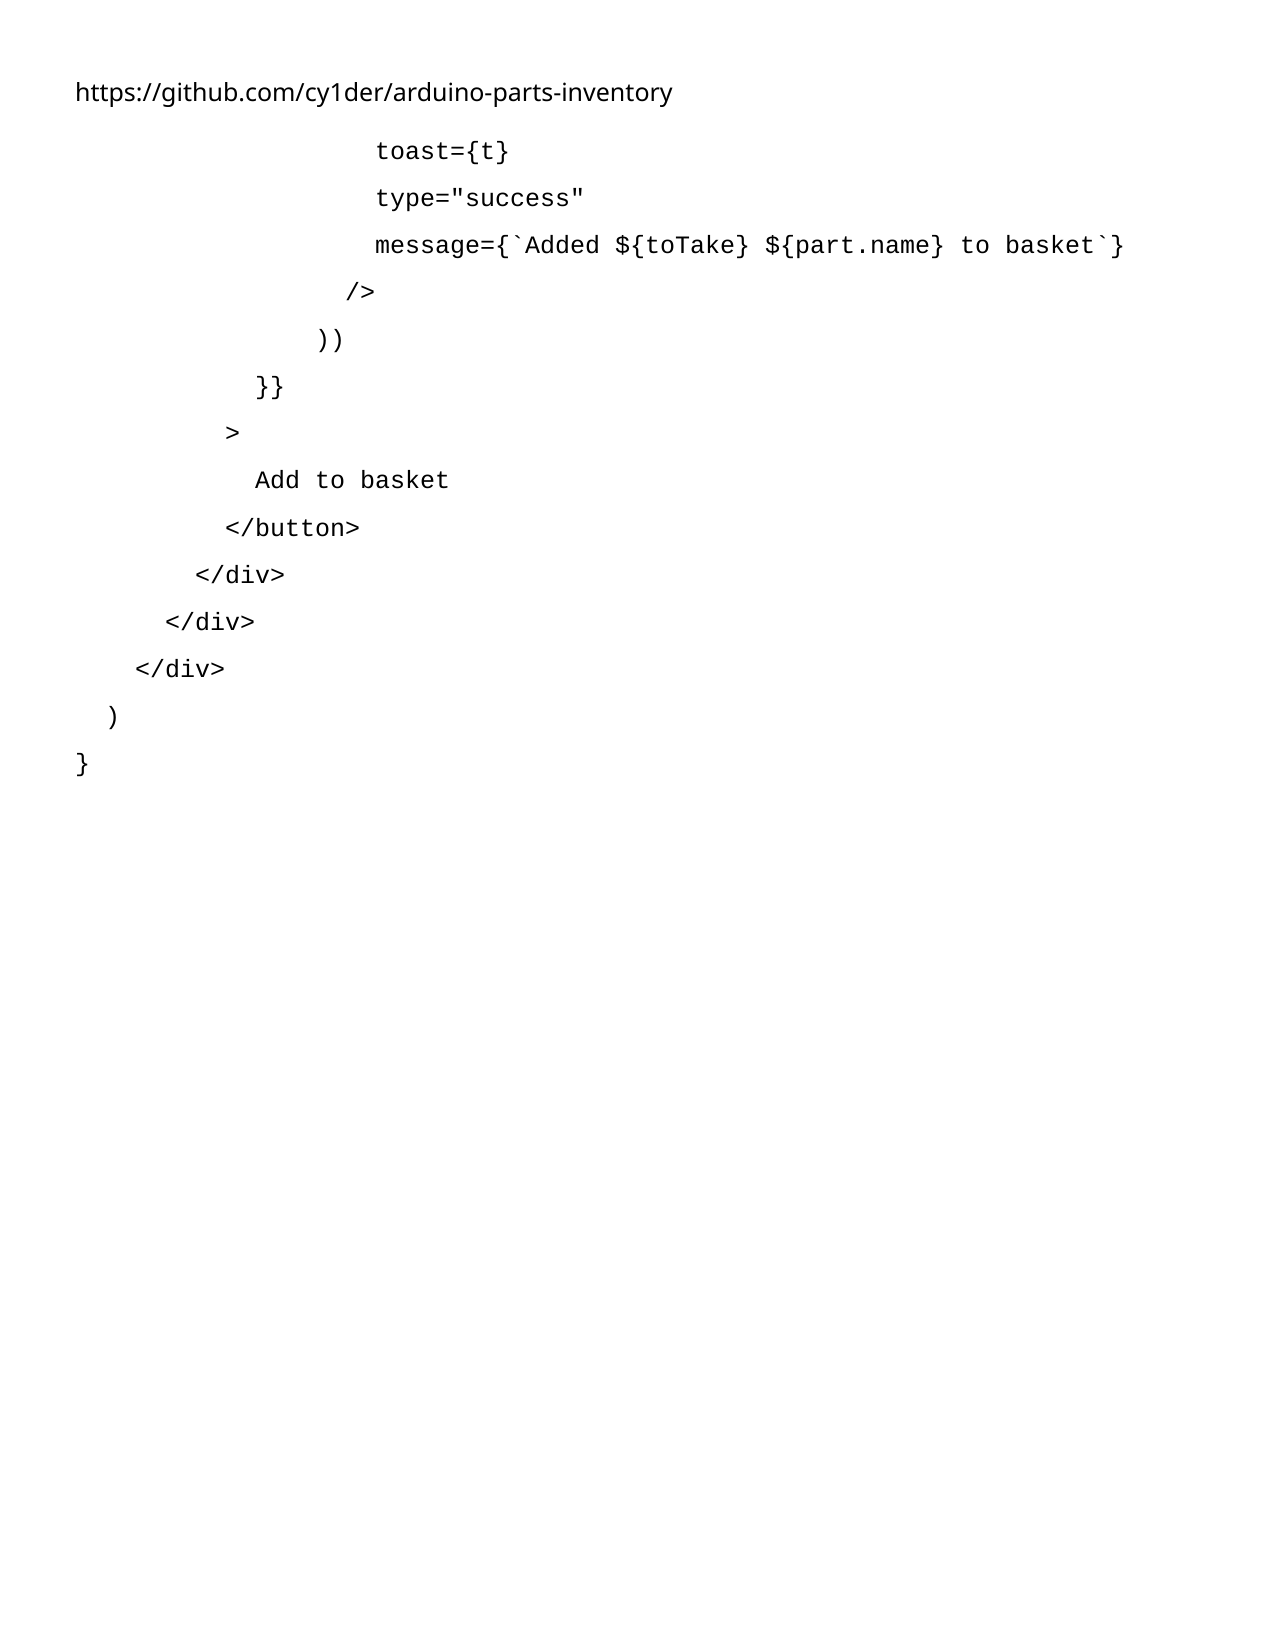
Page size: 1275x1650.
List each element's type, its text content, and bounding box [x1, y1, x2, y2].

text toast={t} [75, 138, 1200, 167]
text > [75, 421, 1200, 449]
text ) [75, 703, 1200, 732]
text Add to basket [75, 468, 1200, 496]
text }} [75, 374, 1200, 402]
text /> [75, 280, 1200, 308]
text } [75, 751, 1200, 779]
text </div> [75, 656, 1200, 685]
text </div> [75, 609, 1200, 638]
text </div> [75, 562, 1200, 591]
text )) [75, 327, 1200, 355]
text </button> [75, 515, 1200, 543]
text message={`Added ${toTake} ${part.name} to basket`} [75, 233, 1200, 261]
text type="success" [75, 186, 1200, 214]
